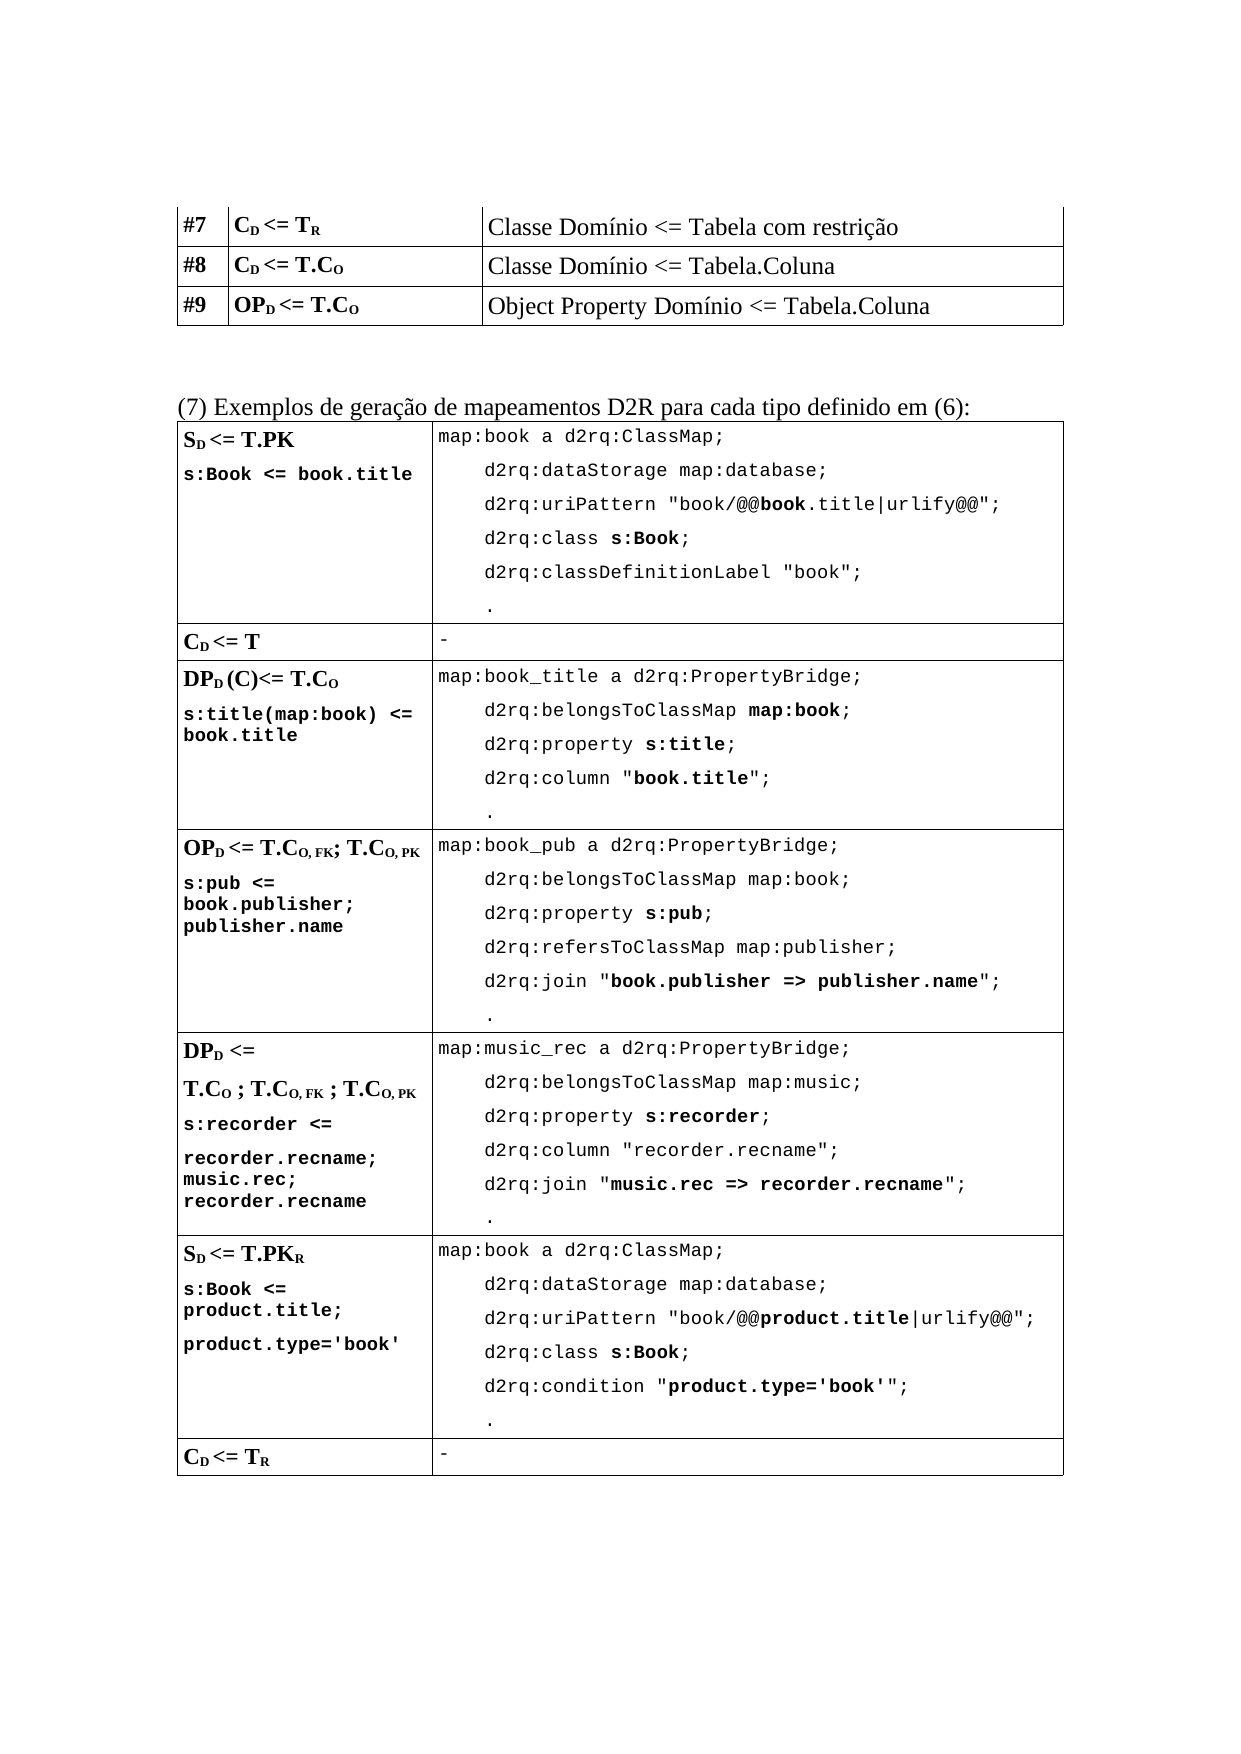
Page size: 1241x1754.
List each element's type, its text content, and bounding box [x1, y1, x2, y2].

table_cell Object Property Domínio <= Tabela.Coluna [483, 287, 1063, 325]
table_cell CD <= TR [229, 207, 482, 246]
text (7) Exemplos de geração de mapeamentos D2R para cada tipo definido em (6): [177, 393, 1063, 421]
table_header map:book a d2rq:ClassMap; d2rq:dataStorage map:database; d2rq:uriPattern "book/@@book.title|urlify@@"; d2rq:class s:Book; d2rq:classDefinitionLabel "book"; . [433, 422, 1063, 623]
table_cell DPD (C)<= T.CO s:title(map:book) <= book.title [178, 661, 432, 829]
table_cell CD <= T [178, 624, 432, 660]
table_cell SD <= T.PKR s:Book <= product.title; product.type='book' [178, 1236, 432, 1438]
table_cell OPD <= T.CO [229, 287, 482, 325]
table_cell CD <= TR [178, 1439, 432, 1475]
table_cell #9 [178, 287, 228, 325]
table_cell map:music_rec a d2rq:PropertyBridge; d2rq:belongsToClassMap map:music; d2rq:property s:recorder; d2rq:column "recorder.recname"; d2rq:join "music.rec => recorder.recname"; . [433, 1033, 1063, 1235]
table_cell Classe Domínio <= Tabela com restrição [483, 207, 1063, 246]
table_cell #7 [178, 207, 228, 246]
table_cell OPD <= T.CO, FK; T.CO, PK s:pub <= book.publisher; publisher.name [178, 830, 432, 1032]
table_cell map:book_title a d2rq:PropertyBridge; d2rq:belongsToClassMap map:book; d2rq:property s:title; d2rq:column "book.title"; . [433, 661, 1063, 829]
table_cell map:book a d2rq:ClassMap; d2rq:dataStorage map:database; d2rq:uriPattern "book/@@product.title|urlify@@"; d2rq:class s:Book; d2rq:condition "product.type='book'"; . [433, 1236, 1063, 1438]
table_cell CD <= T.CO [229, 247, 482, 286]
table_cell #8 [178, 247, 228, 286]
table_header SD <= T.PK s:Book <= book.title [178, 422, 432, 623]
table_cell - [433, 624, 1063, 660]
table_cell map:book_pub a d2rq:PropertyBridge; d2rq:belongsToClassMap map:book; d2rq:property s:pub; d2rq:refersToClassMap map:publisher; d2rq:join "book.publisher => publisher.name"; . [433, 830, 1063, 1032]
table_cell - [433, 1439, 1063, 1475]
table_cell Classe Domínio <= Tabela.Coluna [483, 247, 1063, 286]
table_cell DPD <= T.CO ; T.CO, FK ; T.CO, PK s:recorder <= recorder.recname; music.rec; recorder.recname [178, 1033, 432, 1235]
